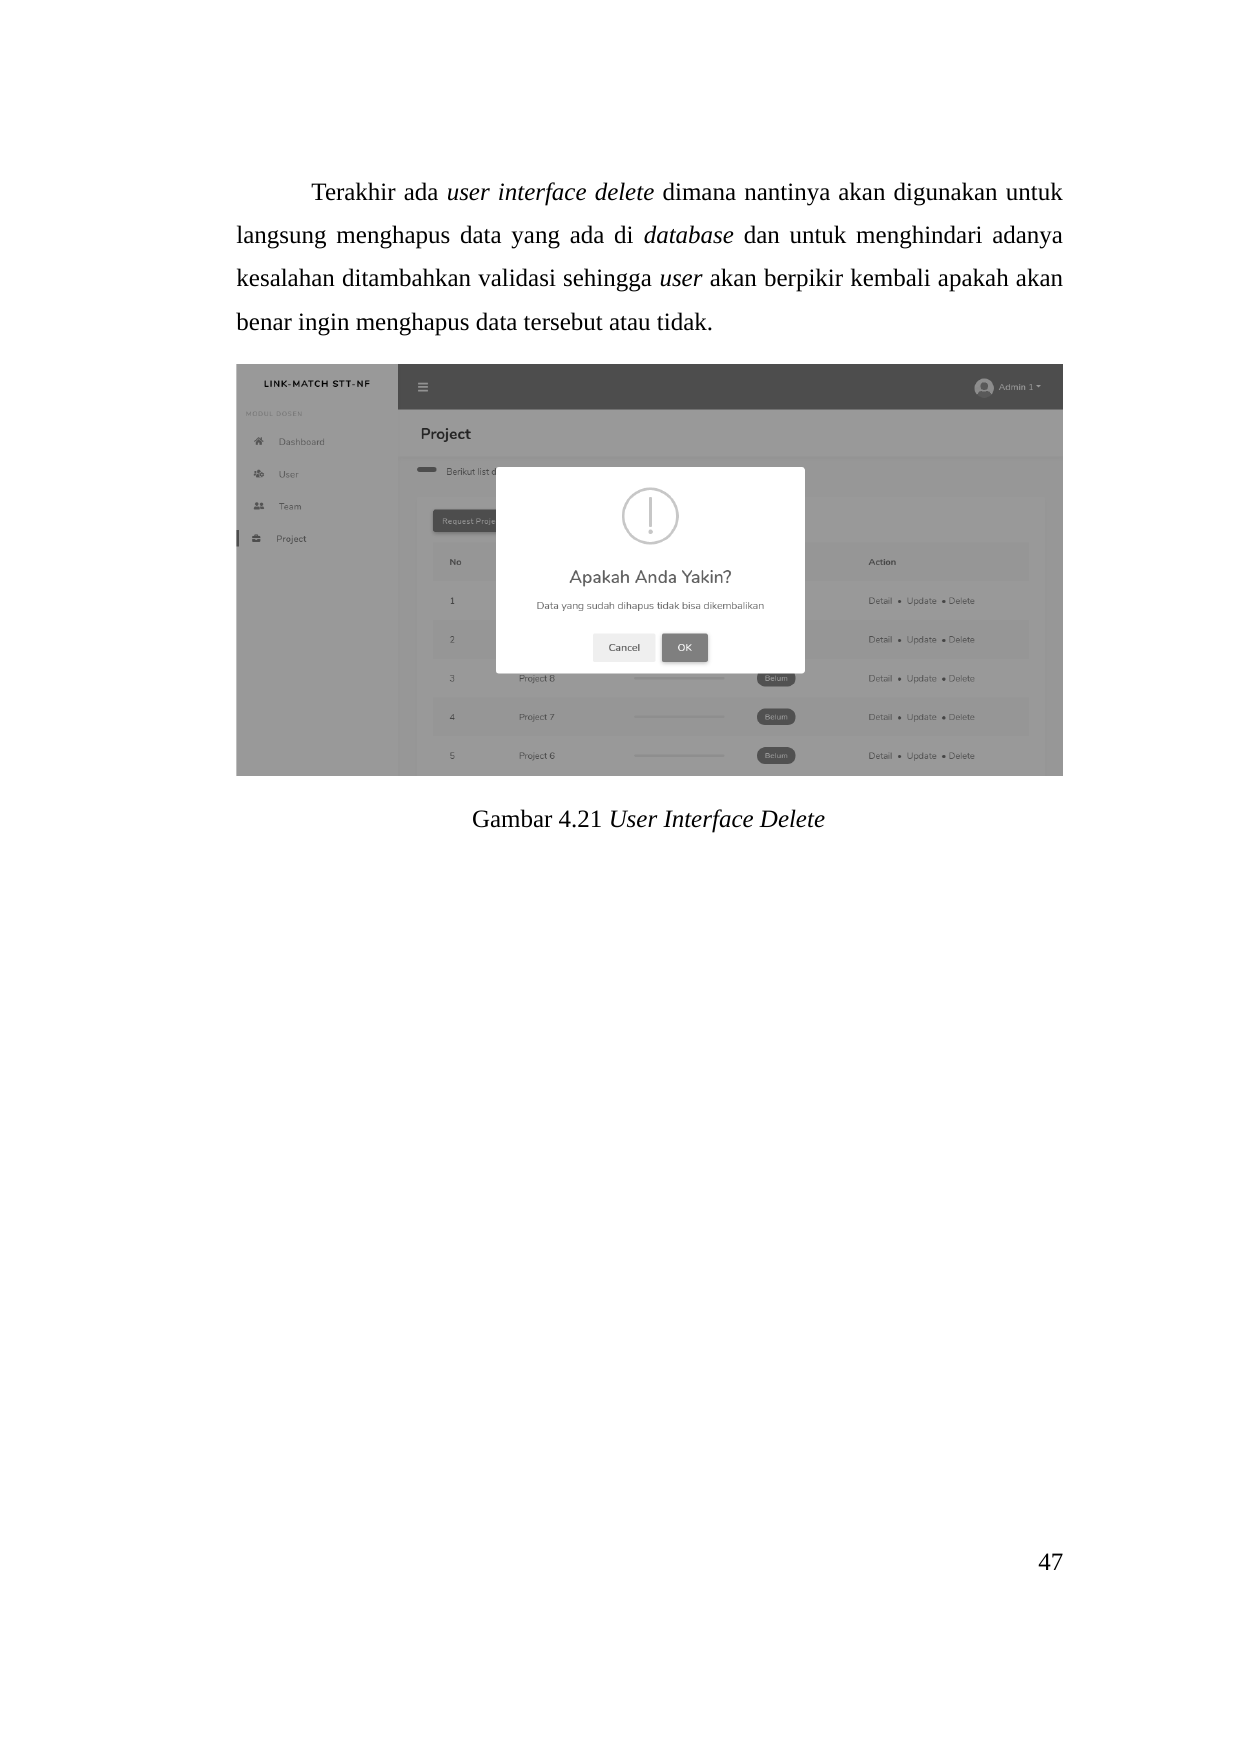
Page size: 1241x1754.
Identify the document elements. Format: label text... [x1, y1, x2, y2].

text Gambar 4.21 User Interface Delete [236, 804, 1063, 833]
picture [236, 364, 1063, 776]
text Terakhir ada user interface delete dimana nantinya akan digunakan untuk langsung menghapus data yang ada di database dan untuk menghindari adanya kesalahan ditambahkan validasi sehingga user akan berpikir kembali apakah akan benar ingin menghapus data tersebut atau tidak. [236, 177, 1063, 335]
